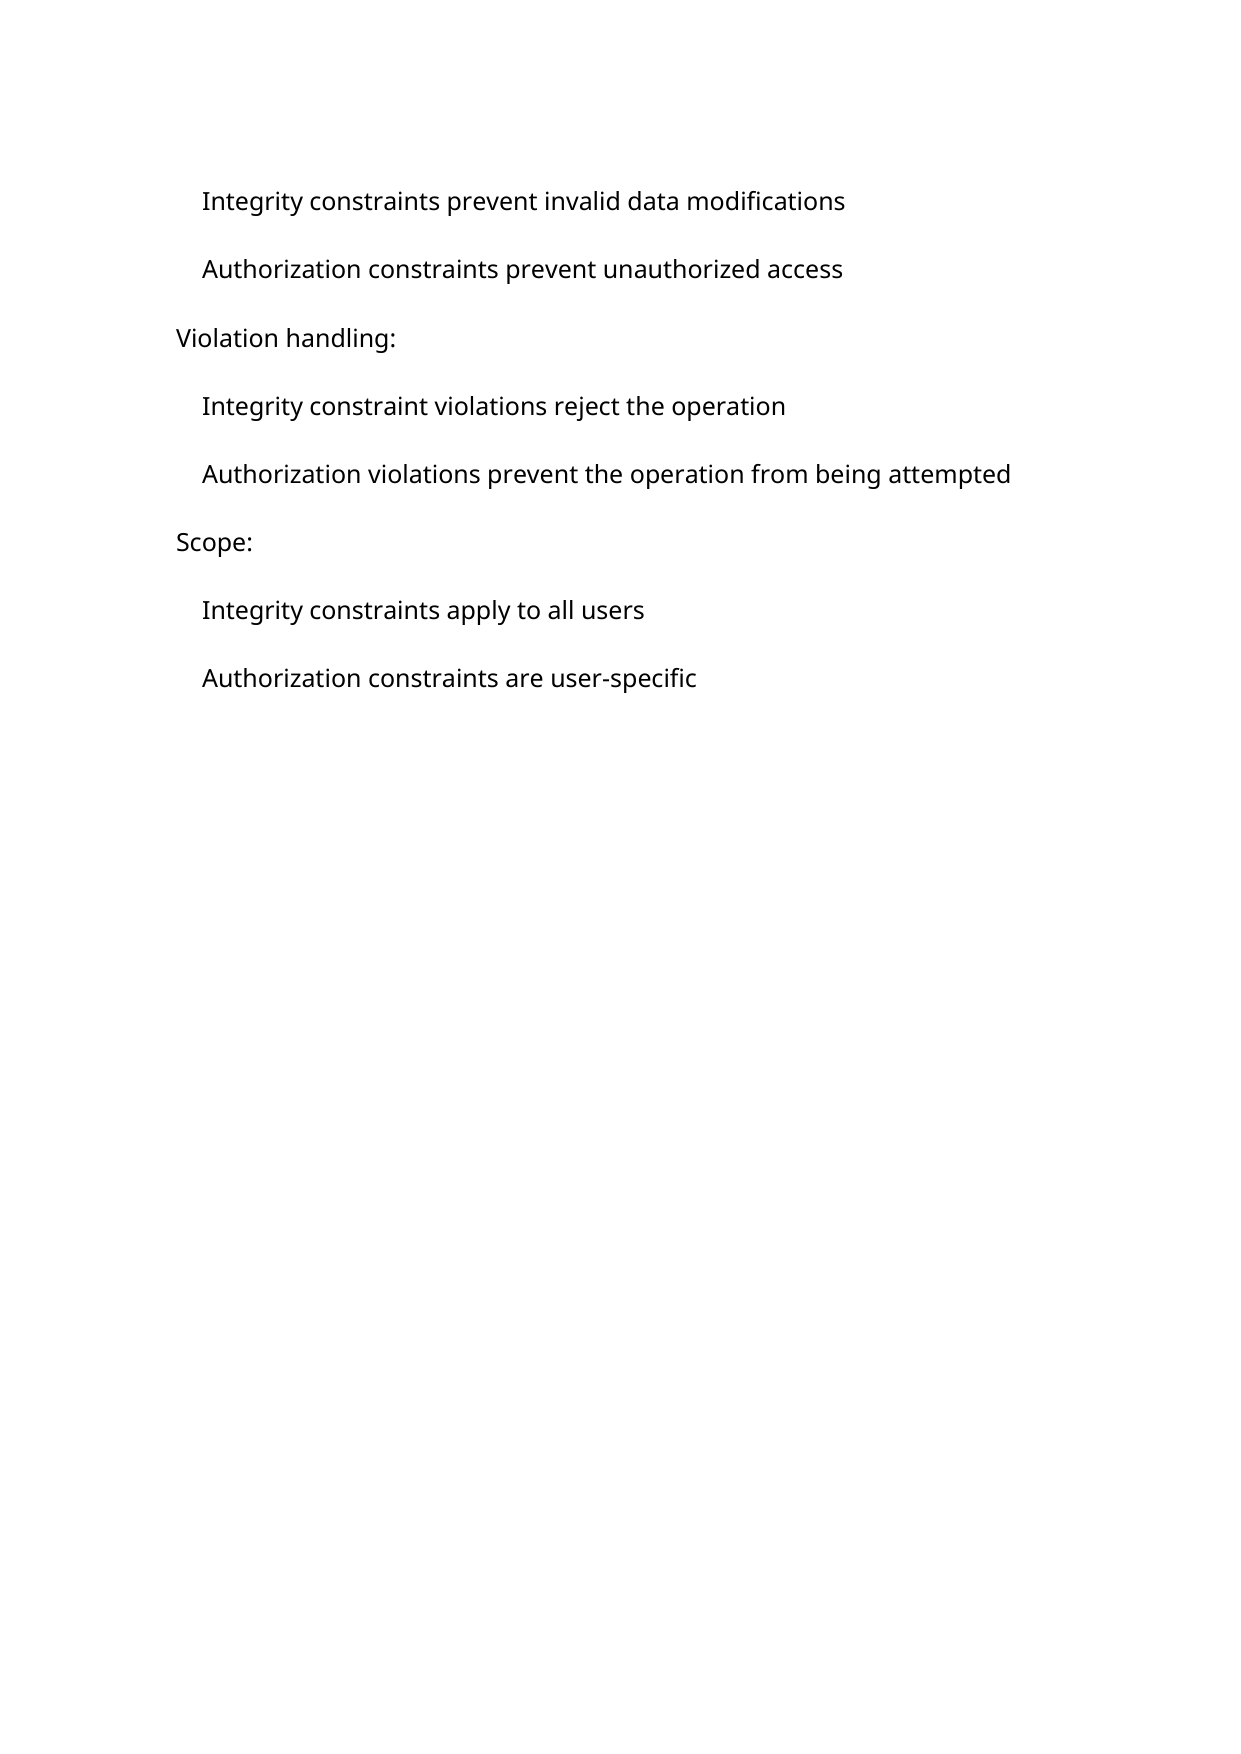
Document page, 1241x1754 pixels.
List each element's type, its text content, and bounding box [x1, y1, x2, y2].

text Authorization constraints are user-specific [150, 661, 1091, 695]
text Authorization constraints prevent unauthorized access [150, 252, 1091, 286]
text Integrity constraints prevent invalid data modifications [150, 184, 1091, 218]
text Authorization violations prevent the operation from being attempted [150, 457, 1091, 491]
text Violation handling: [150, 320, 1091, 354]
text Scope: [150, 525, 1091, 559]
text Integrity constraints apply to all users [150, 593, 1091, 627]
text Integrity constraint violations reject the operation [150, 388, 1091, 422]
